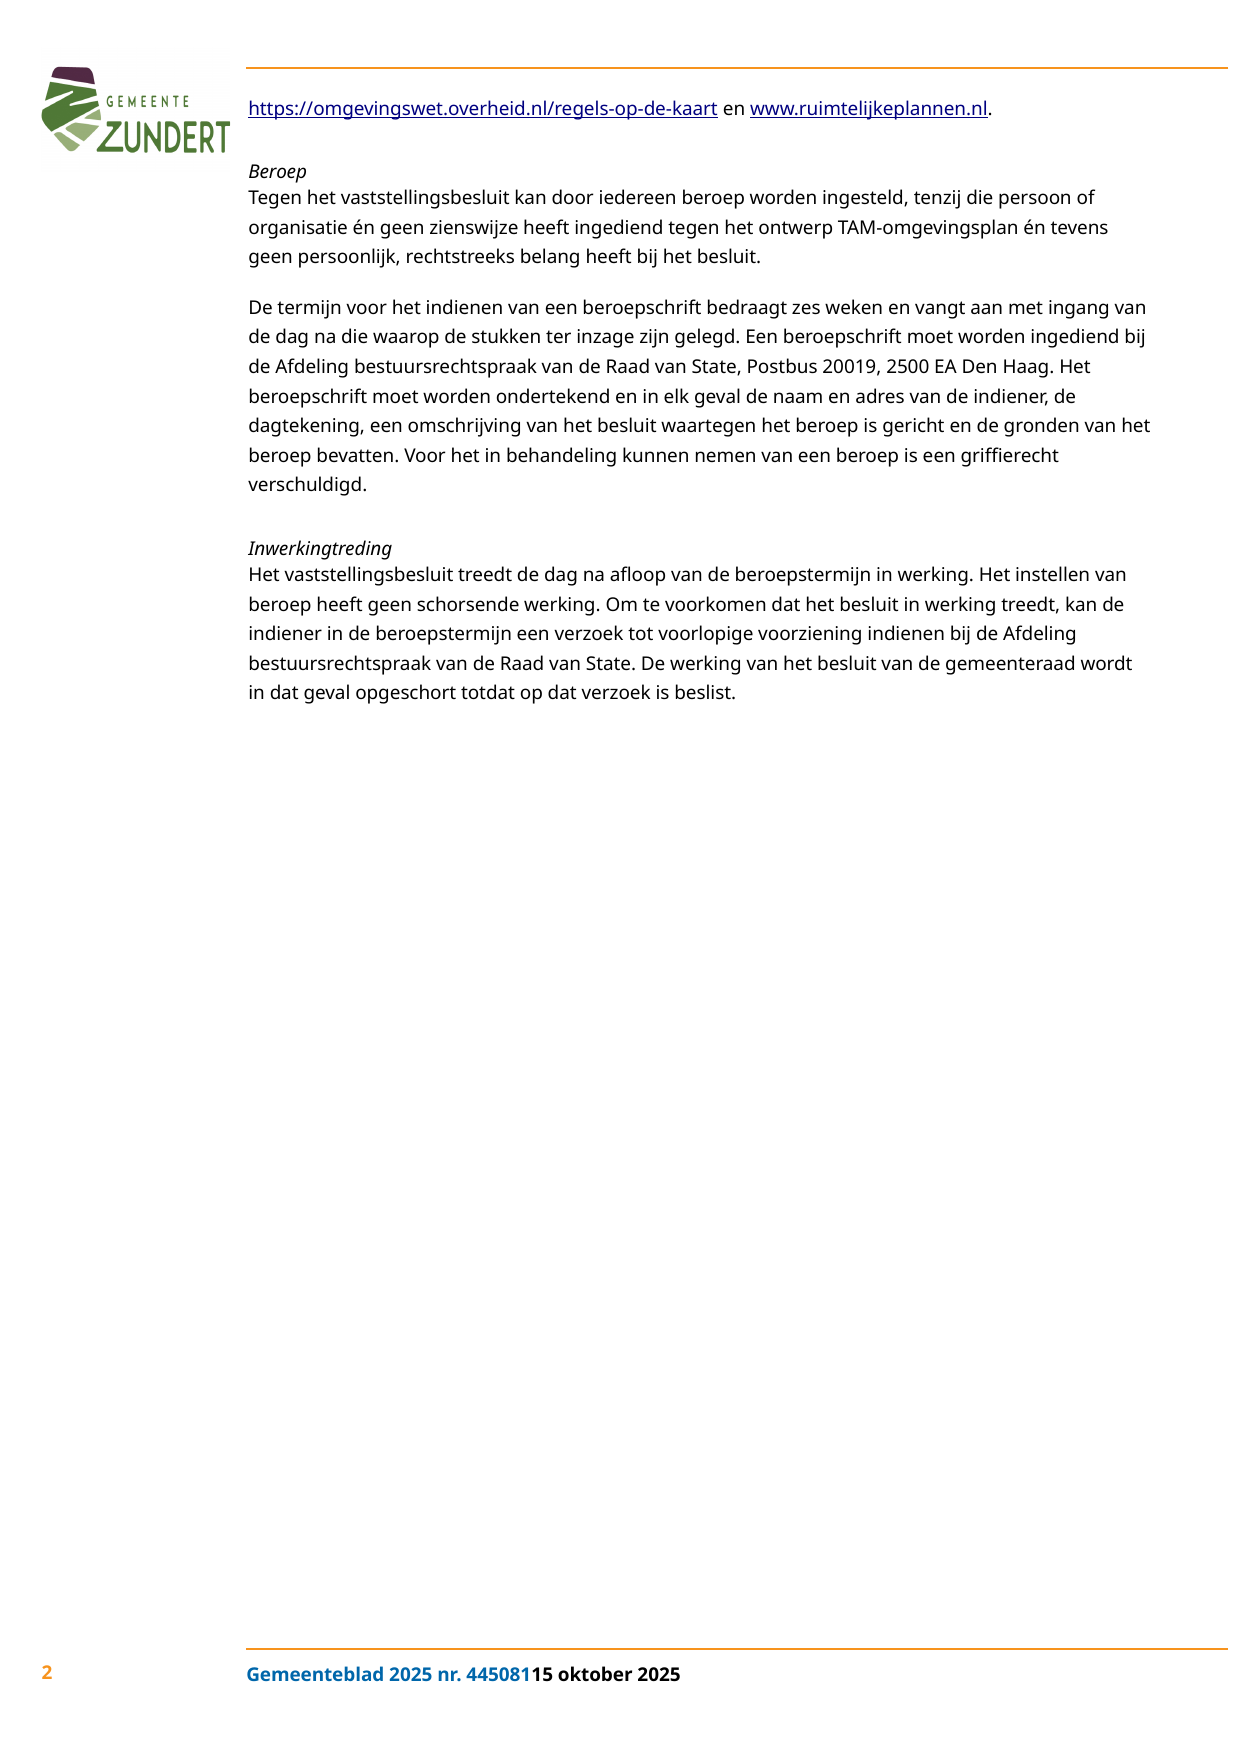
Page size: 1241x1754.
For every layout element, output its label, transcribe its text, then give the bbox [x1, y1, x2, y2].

text Het vaststellingsbesluit treedt de dag na afloop van de beroepstermijn in werking. Het instellen van beroep heeft geen schorsende werking. Om te voorkomen dat het besluit in werking treedt, kan de indiener in de beroepstermijn een verzoek tot voorlopige voorziening indienen bij de Afdeling bestuursrechtspraak van de Raad van State. De werking van het besluit van de gemeenteraad wordt in dat geval opgeschort totdat op dat verzoek is beslist. [248, 561, 1152, 705]
text Tegen het vaststellingsbesluit kan door iedereen beroep worden ingesteld, tenzij die persoon of organisatie én geen zienswijze heeft ingediend tegen het ontwerp TAM-omgevingsplan én tevens geen persoonlijk, rechtstreeks belang heeft bij het besluit. [248, 184, 1152, 269]
text Inwerkingtreding [248, 536, 1152, 561]
picture [41, 47, 231, 172]
text Beroep [248, 159, 1152, 184]
text https://omgevingswet.overheid.nl/regels-op-de-kaart en www.ruimtelijkeplannen.nl. [248, 95, 1152, 121]
text De termijn voor het indienen van een beroepschrift bedraagt zes weken en vangt aan met ingang van de dag na die waarop de stukken ter inzage zijn gelegd. Een beroepschrift moet worden ingediend bij de Afdeling bestuursrechtspraak van de Raad van State, Postbus 20019, 2500 EA Den Haag. Het beroepschrift moet worden ondertekend en in elk geval de naam en adres van de indiener, de dagtekening, een omschrijving van het besluit waartegen het beroep is gericht en de gronden van het beroep bevatten. Voor het in behandeling kunnen nemen van een beroep is een griffierecht verschuldigd. [248, 294, 1152, 497]
